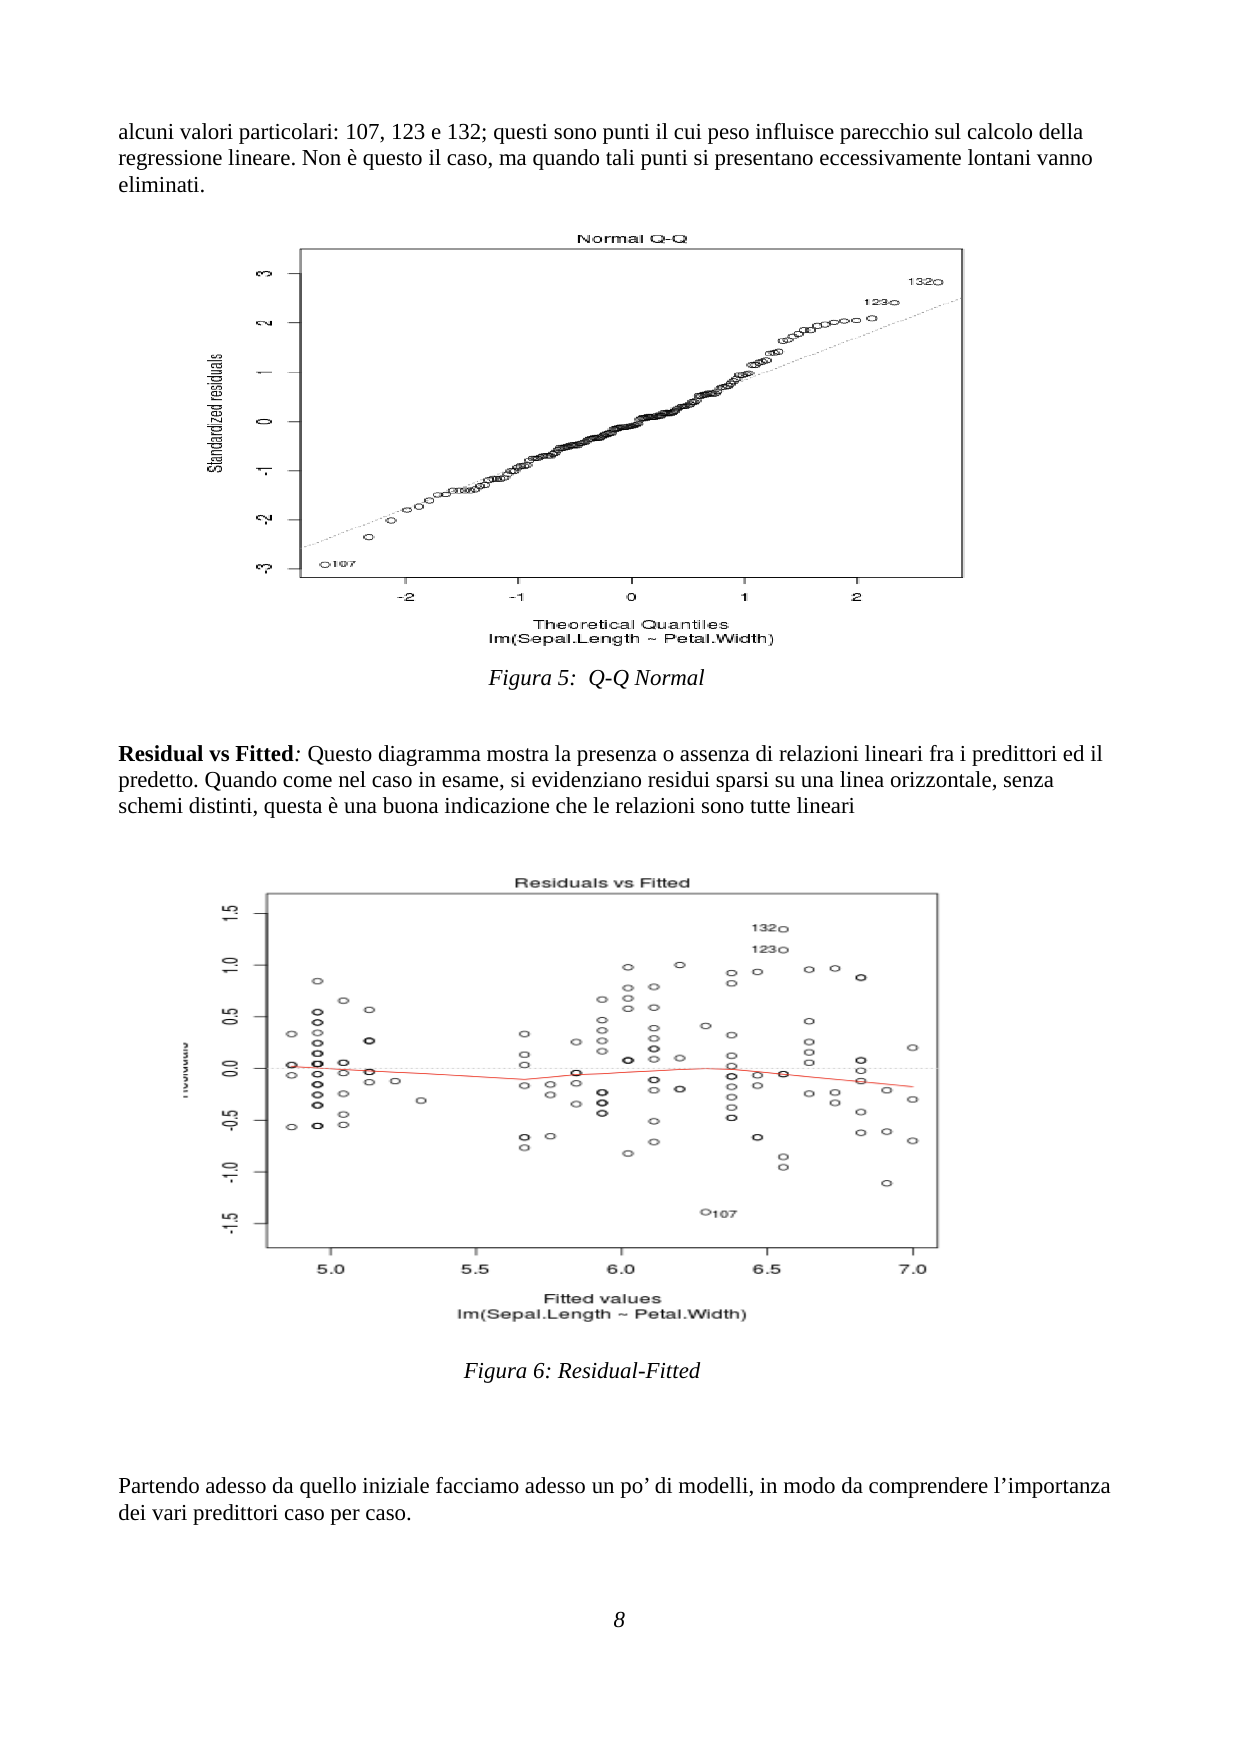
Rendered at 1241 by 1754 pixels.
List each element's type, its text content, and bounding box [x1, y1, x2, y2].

text Figura 6: Residual-Fitted [183, 1339, 983, 1384]
text Residual vs Fitted: Questo diagramma mostra la presenza o assenza di relazioni lineari fra i predittori ed il predetto. Quando come nel caso in esame, si evidenziano residui sparsi su una linea orizzontale, senza schemi distinti, questa è una buona indicazione che le relazioni sono tutte lineari [118, 740, 1122, 819]
text Partendo adesso da quello iniziale facciamo adesso un po’ di modelli, in modo da comprendere l’importanza dei vari predittori caso per caso. [118, 1472, 1122, 1525]
text alcuni valori particolari: 107, 123 e 132; questi sono punti il cui peso influisce parecchio sul calcolo della regressione lineare. Non è questo il caso, ma quando tali punti si presentano eccessivamente lontani vanno eliminati. [118, 118, 1122, 197]
picture [183, 859, 983, 1339]
text Figura 5: Q-Q Normal [184, 665, 1011, 691]
picture [184, 218, 1011, 665]
